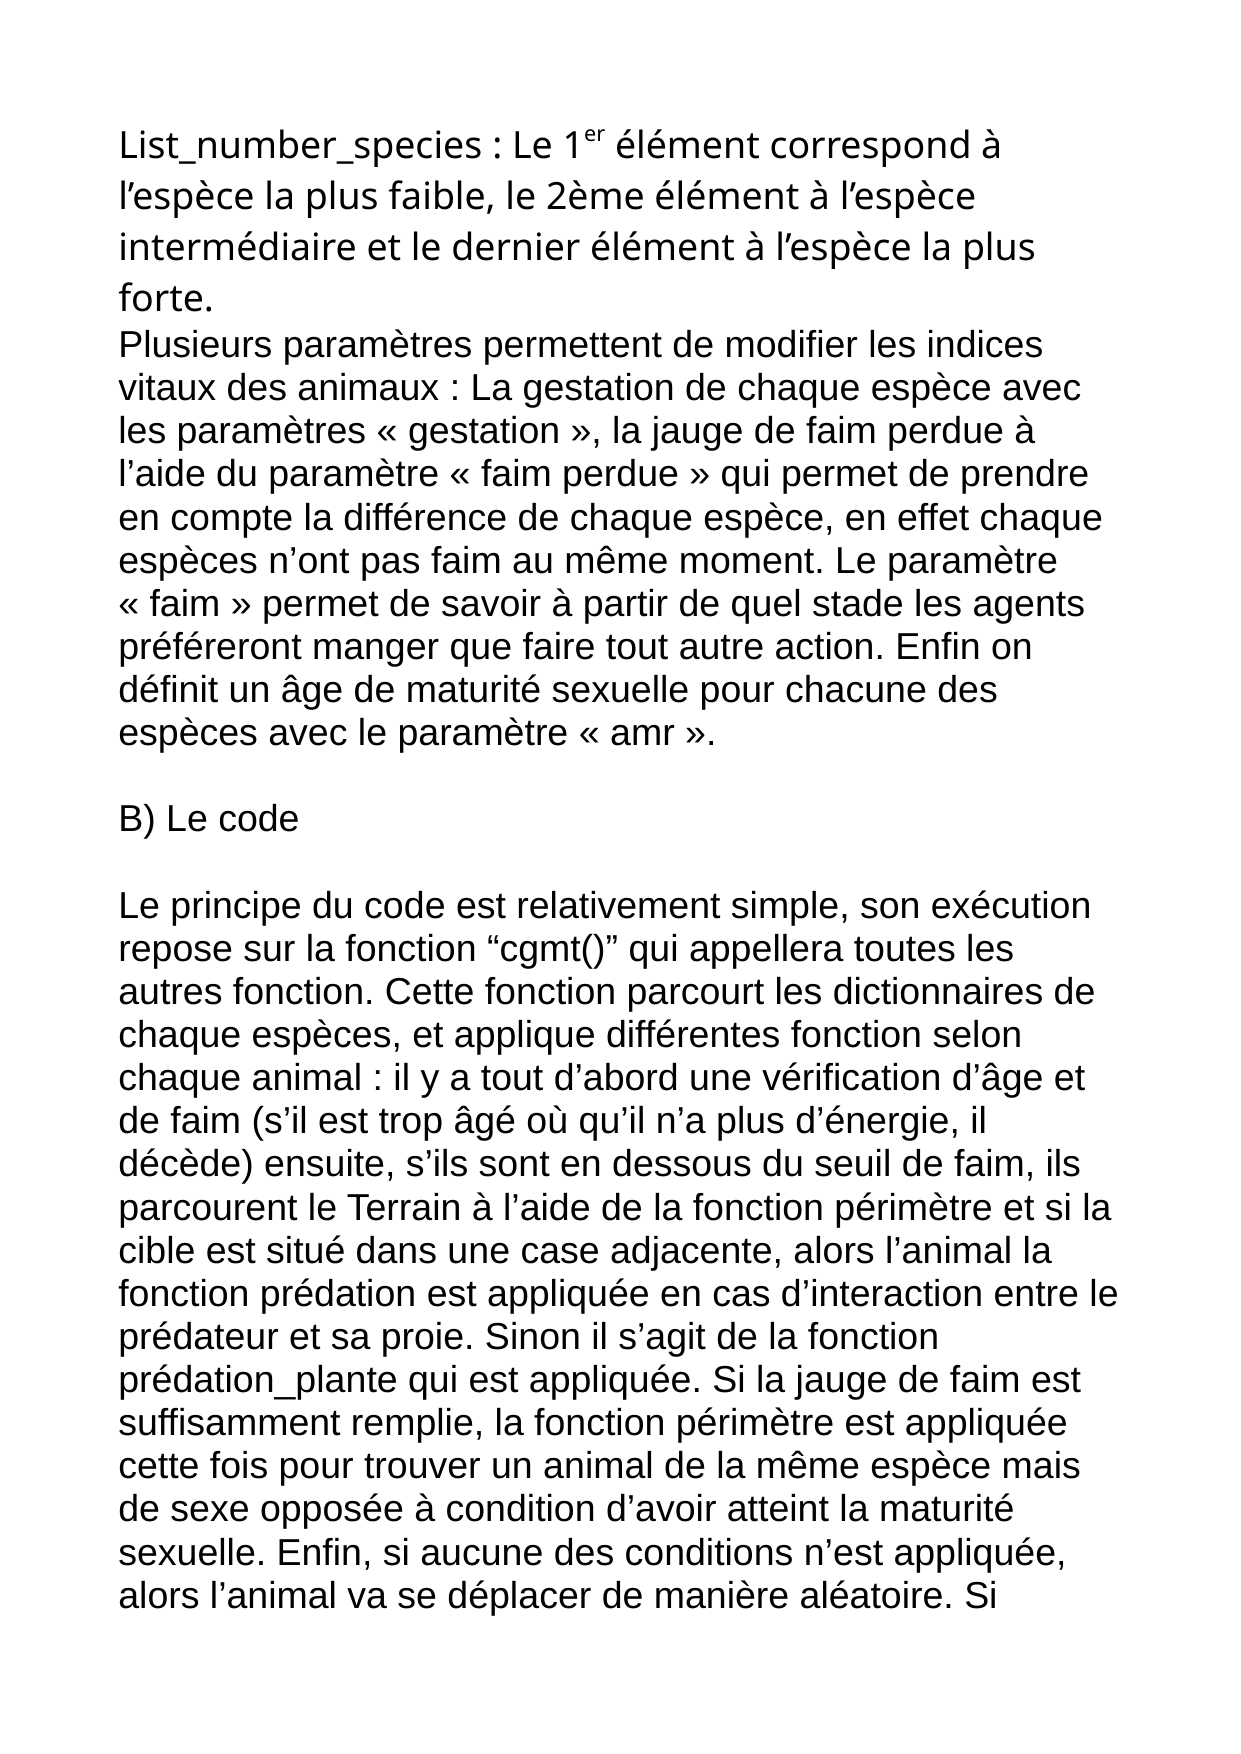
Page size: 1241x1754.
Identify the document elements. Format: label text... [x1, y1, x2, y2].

text Le principe du code est relativement simple, son exécution repose sur la fonction “cgmt()” qui appellera toutes les autres fonction. Cette fonction parcourt les dictionnaires de chaque espèces, et applique différentes fonction selon chaque animal : il y a tout d’abord une vérification d’âge et de faim (s’il est trop âgé où qu’il n’a plus d’énergie, il décède) ensuite, s’ils sont en dessous du seuil de faim, ils parcourent le Terrain à l’aide de la fonction périmètre et si la cible est situé dans une case adjacente, alors l’animal la fonction prédation est appliquée en cas d’interaction entre le prédateur et sa proie. Sinon il s’agit de la fonction prédation_plante qui est appliquée. Si la jauge de faim est suffisamment remplie, la fonction périmètre est appliquée cette fois pour trouver un animal de la même espèce mais de sexe opposée à condition d’avoir atteint la maturité sexuelle. Enfin, si aucune des conditions n’est appliquée, alors l’animal va se déplacer de manière aléatoire. Si [118, 883, 1122, 1616]
text B) Le code [118, 797, 1122, 840]
text Plusieurs paramètres permettent de modifier les indices vitaux des animaux : La gestation de chaque espèce avec les paramètres « gestation », la jauge de faim perdue à l’aide du paramètre « faim perdue » qui permet de prendre en compte la différence de chaque espèce, en effet chaque espèces n’ont pas faim au même moment. Le paramètre « faim » permet de savoir à partir de quel stade les agents préféreront manger que faire tout autre action. Enfin on définit un âge de maturité sexuelle pour chacune des espèces avec le paramètre « amr ». [118, 322, 1122, 753]
text List_number_species : Le 1er élément correspond à l’espèce la plus faible, le 2ème élément à l’espèce intermédiaire et le dernier élément à l’espèce la plus forte. [118, 118, 1122, 322]
